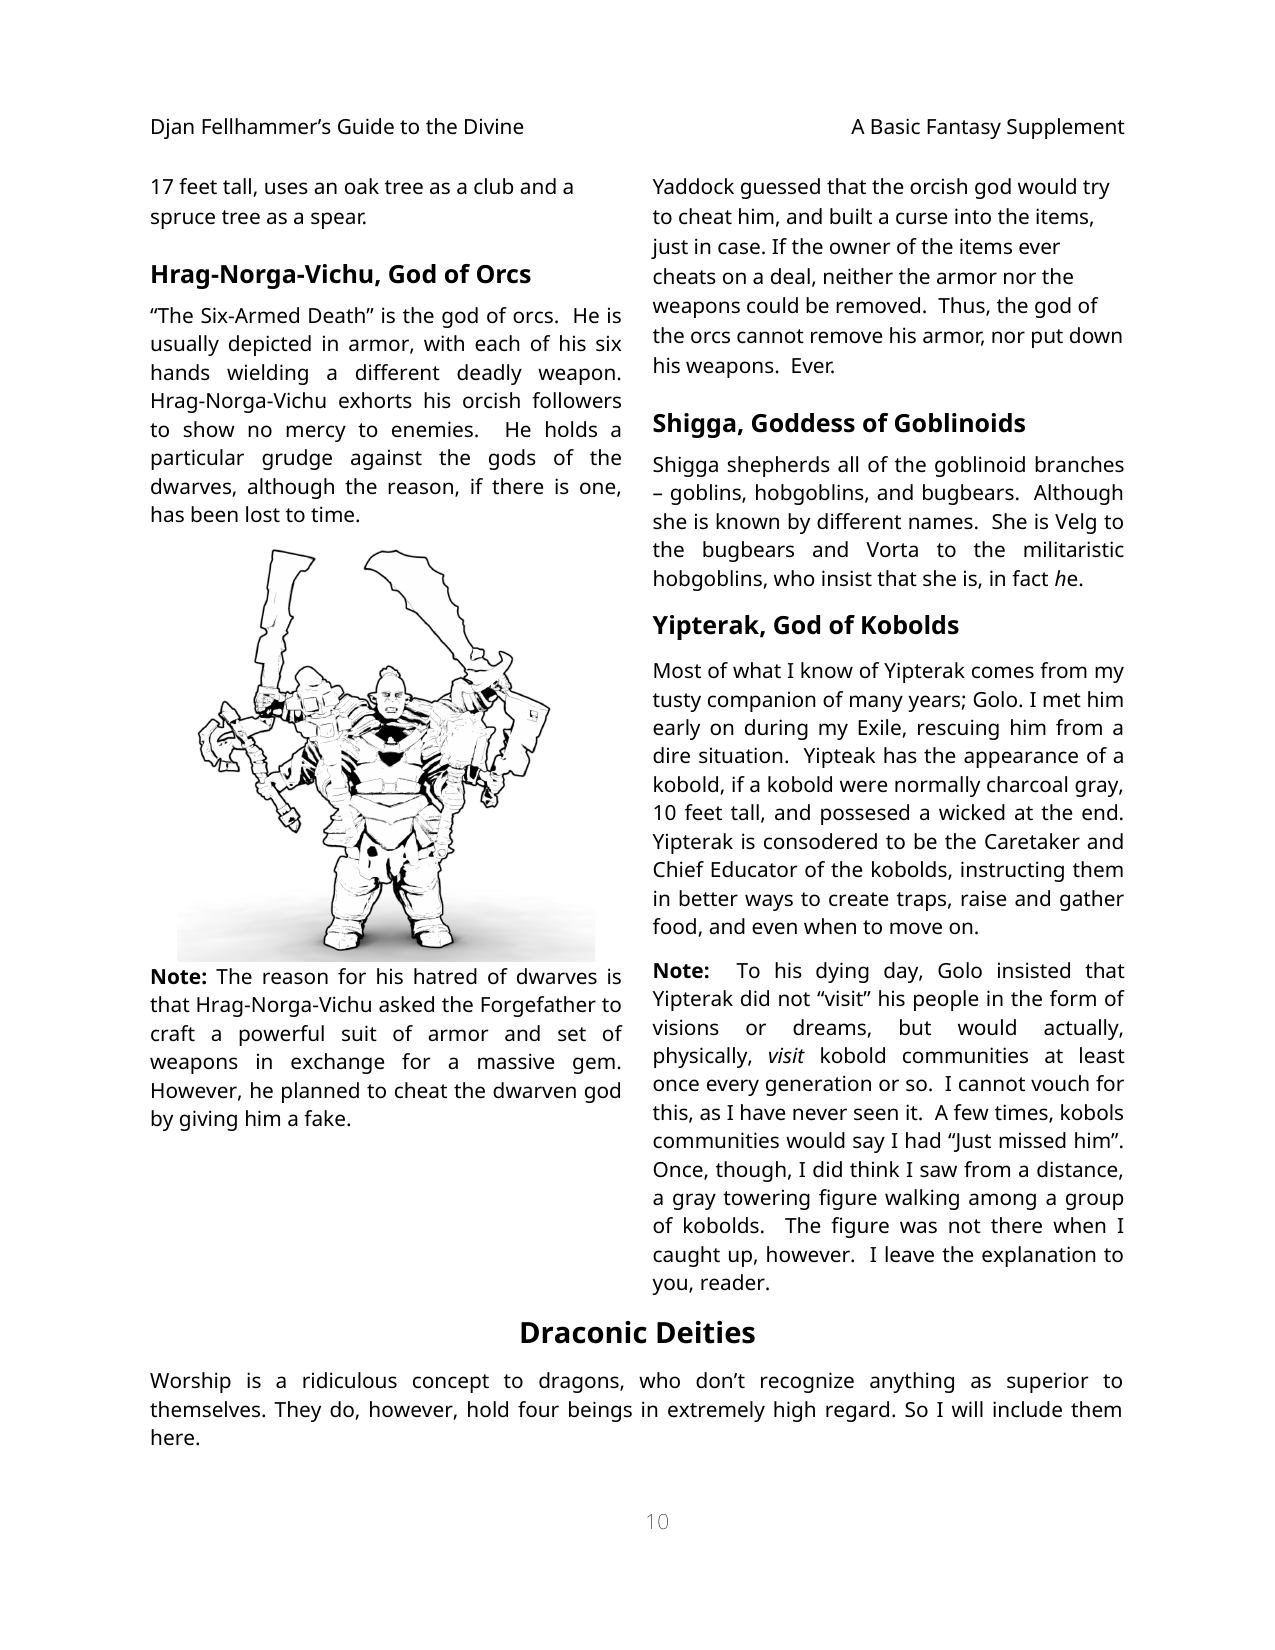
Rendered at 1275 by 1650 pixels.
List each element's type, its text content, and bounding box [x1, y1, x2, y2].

subtitle Yaddock guessed that the orcish god would try to cheat him, and built a curse into the items, just in case. If the owner of the items ever cheats on a deal, neither the armor nor the weapons could be removed. Thus, the god of the orcs cannot remove his armor, nor put down his weapons. Ever. [652, 172, 1125, 380]
text “The Six-Armed Death” is the god of orcs. He is usually depicted in armor, with each of his six hands wielding a different deadly weapon. Hrag-Norga-Vichu exhorts his orcish followers to show no mercy to enemies. He holds a particular grudge against the gods of the dwarves, although the reason, if there is one, has been lost to time. [150, 301, 622, 529]
picture [177, 543, 596, 962]
text Worship is a ridiculous concept to dragons, who don’t recognize anything as superior to themselves. They do, however, hold four beings in extremely high regard. So I will include them here. [150, 1367, 1125, 1452]
text Yipterak, God of Kobolds [652, 607, 1125, 641]
text Note: The reason for his hatred of dwarves is that Hrag-Norga-Vichu asked the Forgefather to craft a powerful suit of armor and set of weapons in exchange for a massive gem. However, he planned to cheat the dwarven god by giving him a fake. [150, 962, 622, 1133]
text Shigga shepherds all of the goblinoid branches – goblins, hobgoblins, and bugbears. Although she is known by different names. She is Velg to the bugbears and Vorta to the militaristic hobgoblins, who insist that she is, in fact he. [652, 450, 1125, 592]
text Note: To his dying day, Golo insisted that Yipterak did not “visit” his people in the form of visions or dreams, but would actually, physically, visit kobold communities at least once every generation or so. I cannot vouch for this, as I have never seen it. A few times, kobols communities would say I had “Just missed him”. Once, though, I did think I saw from a distance, a gray towering figure walking among a group of kobolds. The figure was not there when I caught up, however. I leave the explanation to you, reader. [652, 956, 1125, 1297]
text Draconic Deities [150, 1312, 1125, 1352]
subtitle 17 feet tall, uses an oak tree as a club and a spruce tree as a spear. [150, 172, 622, 231]
subtitle Hrag-Norga-Vichu, God of Orcs [150, 257, 622, 291]
text Most of what I know of Yipterak comes from my tusty companion of many years; Golo. I met him early on during my Exile, rescuing him from a dire situation. Yipteak has the appearance of a kobold, if a kobold were normally charcoal gray, 10 feet tall, and possesed a wicked at the end. Yipterak is consodered to be the Caretaker and Chief Educator of the kobolds, instructing them in better ways to create traps, raise and gather food, and even when to move on. [652, 656, 1125, 941]
subtitle Shigga, Goddess of Goblinoids [652, 406, 1125, 440]
